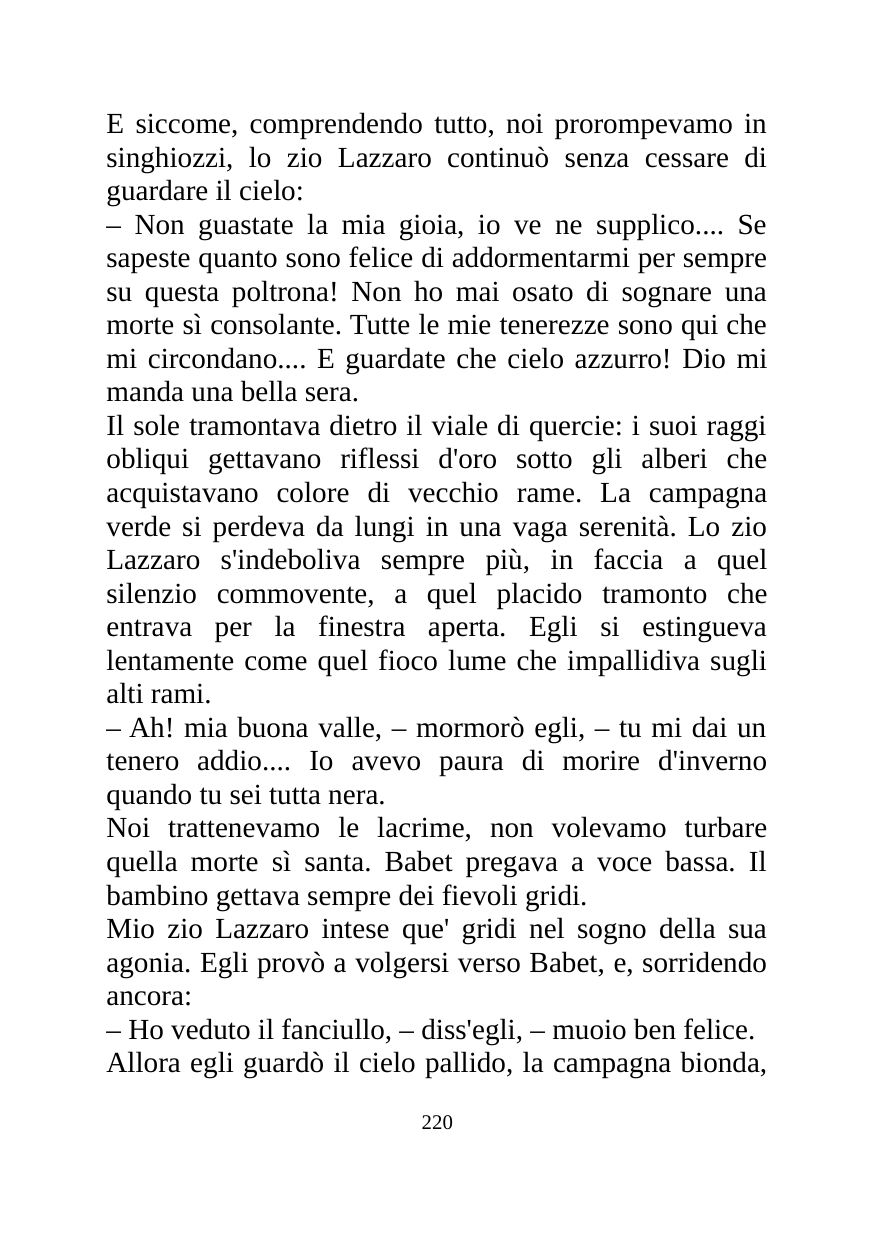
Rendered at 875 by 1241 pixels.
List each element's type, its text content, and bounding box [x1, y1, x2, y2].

text – Ah! mia buona valle, – mormorò egli, – tu mi dai un tenero addio.... Io avevo paura di morire d'inverno quando tu sei tutta nera. [106, 710, 768, 811]
text Mio zio Lazzaro intese que' gridi nel sogno della sua agonia. Egli provò a volgersi verso Babet, e, sorridendo ancora: [106, 911, 768, 1012]
text Noi trattenevamo le lacrime, non volevamo turbare quella morte sì santa. Babet pregava a voce bassa. Il bambino gettava sempre dei fievoli gridi. [106, 811, 768, 911]
text E siccome, comprendendo tutto, noi prorompevamo in singhiozzi, lo zio Lazzaro continuò senza cessare di guardare il cielo: [106, 106, 768, 207]
text Il sole tramontava dietro il viale di quercie: i suoi raggi obliqui gettavano riflessi d'oro sotto gli alberi che acquistavano colore di vecchio rame. La campagna verde si perdeva da lungi in una vaga serenità. Lo zio Lazzaro s'indeboliva sempre più, in faccia a quel silenzio commovente, a quel placido tramonto che entrava per la finestra aperta. Egli si estingueva lentamente come quel fioco lume che impallidiva sugli alti rami. [106, 408, 768, 710]
text Allora egli guardò il cielo pallido, la campagna bionda, [106, 1045, 768, 1079]
text – Non guastate la mia gioia, io ve ne supplico.... Se sapeste quanto sono felice di addormentarmi per sempre su questa poltrona! Non ho mai osato di sognare una morte sì consolante. Tutte le mie tenerezze sono qui che mi circondano.... E guardate che cielo azzurro! Dio mi manda una bella sera. [106, 207, 768, 408]
text – Ho veduto il fanciullo, – diss'egli, – muoio ben felice. [106, 1012, 768, 1045]
